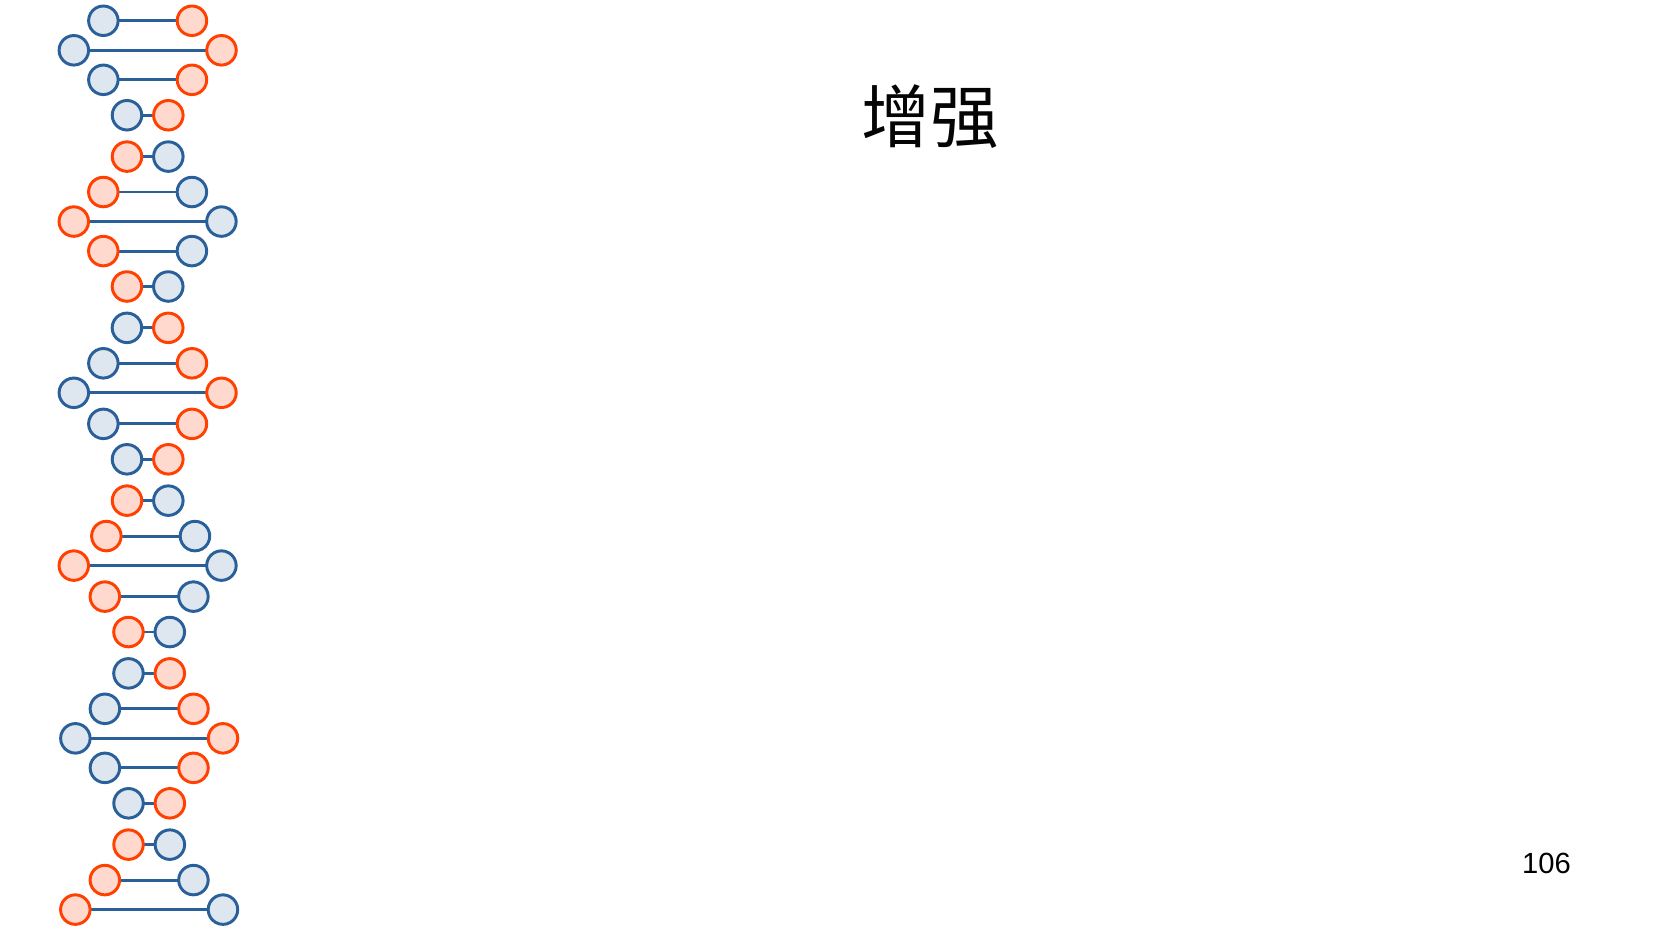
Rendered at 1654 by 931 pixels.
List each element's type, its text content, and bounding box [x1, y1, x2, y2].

title 增强 [265, 35, 1595, 189]
